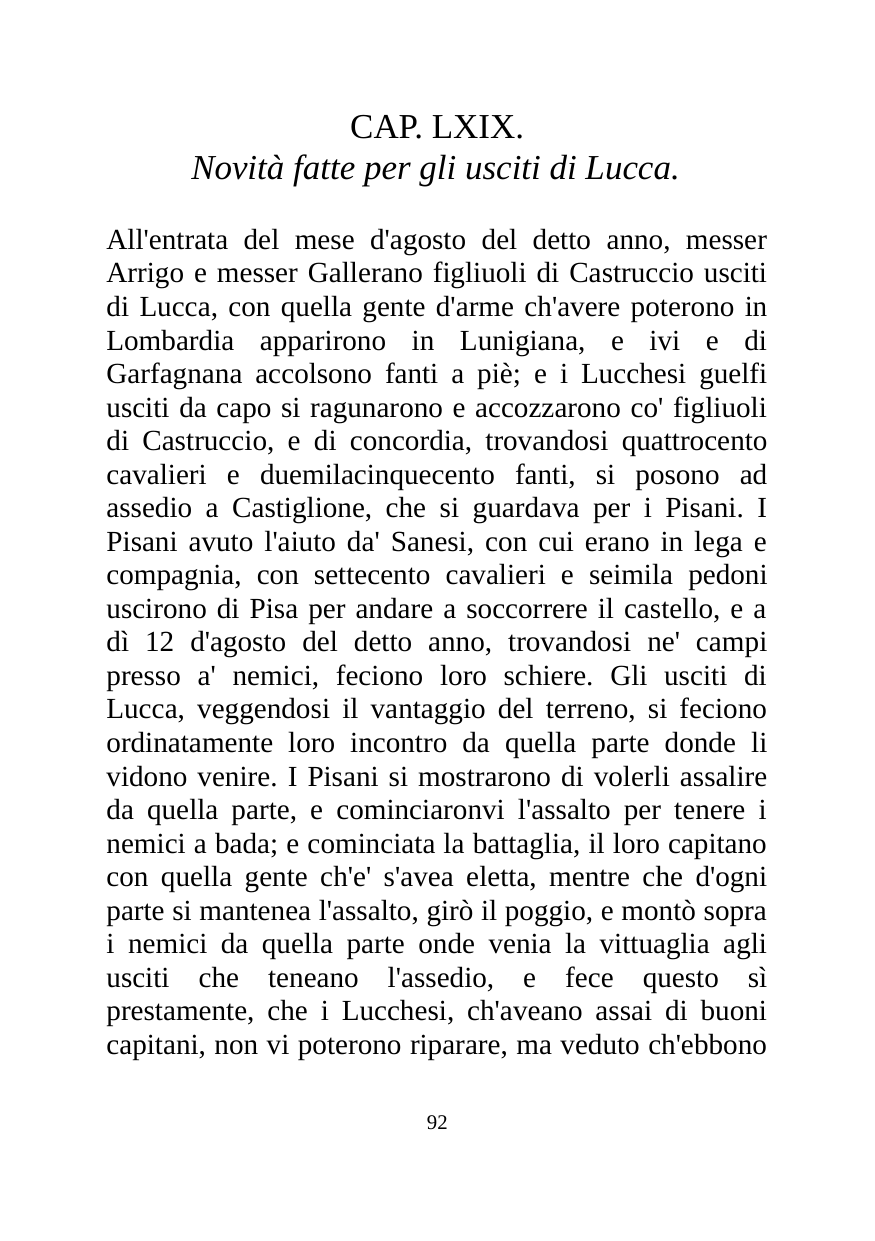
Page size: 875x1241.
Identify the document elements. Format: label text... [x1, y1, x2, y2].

subtitle CAP. LXIX. Novità fatte per gli usciti di Lucca. [106, 106, 768, 187]
text All'entrata del mese d'agosto del detto anno, messer Arrigo e messer Gallerano figliuoli di Castruccio usciti di Lucca, con quella gente d'arme ch'avere poterono in Lombardia apparirono in Lunigiana, e ivi e di Garfagnana accolsono fanti a piè; e i Lucchesi guelfi usciti da capo si ragunarono e accozzarono co' figliuoli di Castruccio, e di concordia, trovandosi quattrocento cavalieri e duemilacinquecento fanti, si posono ad assedio a Castiglione, che si guardava per i Pisani. I Pisani avuto l'aiuto da' Sanesi, con cui erano in lega e compagnia, con settecento cavalieri e seimila pedoni uscirono di Pisa per andare a soccorrere il castello, e a dì 12 d'agosto del detto anno, trovandosi ne' campi presso a' nemici, feciono loro schiere. Gli usciti di Lucca, veggendosi il vantaggio del terreno, si feciono ordinatamente loro incontro da quella parte donde li vidono venire. I Pisani si mostrarono di volerli assalire da quella parte, e cominciaronvi l'assalto per tenere i nemici a bada; e cominciata la battaglia, il loro capitano con quella gente ch'e' s'avea eletta, mentre che d'ogni parte si mantenea l'assalto, girò il poggio, e montò sopra i nemici da quella parte onde venia la vittuaglia agli usciti che teneano l'assedio, e fece questo sì prestamente, che i Lucchesi, ch'aveano assai di buoni capitani, non vi poterono riparare, ma veduto ch'ebbono [106, 222, 768, 1061]
